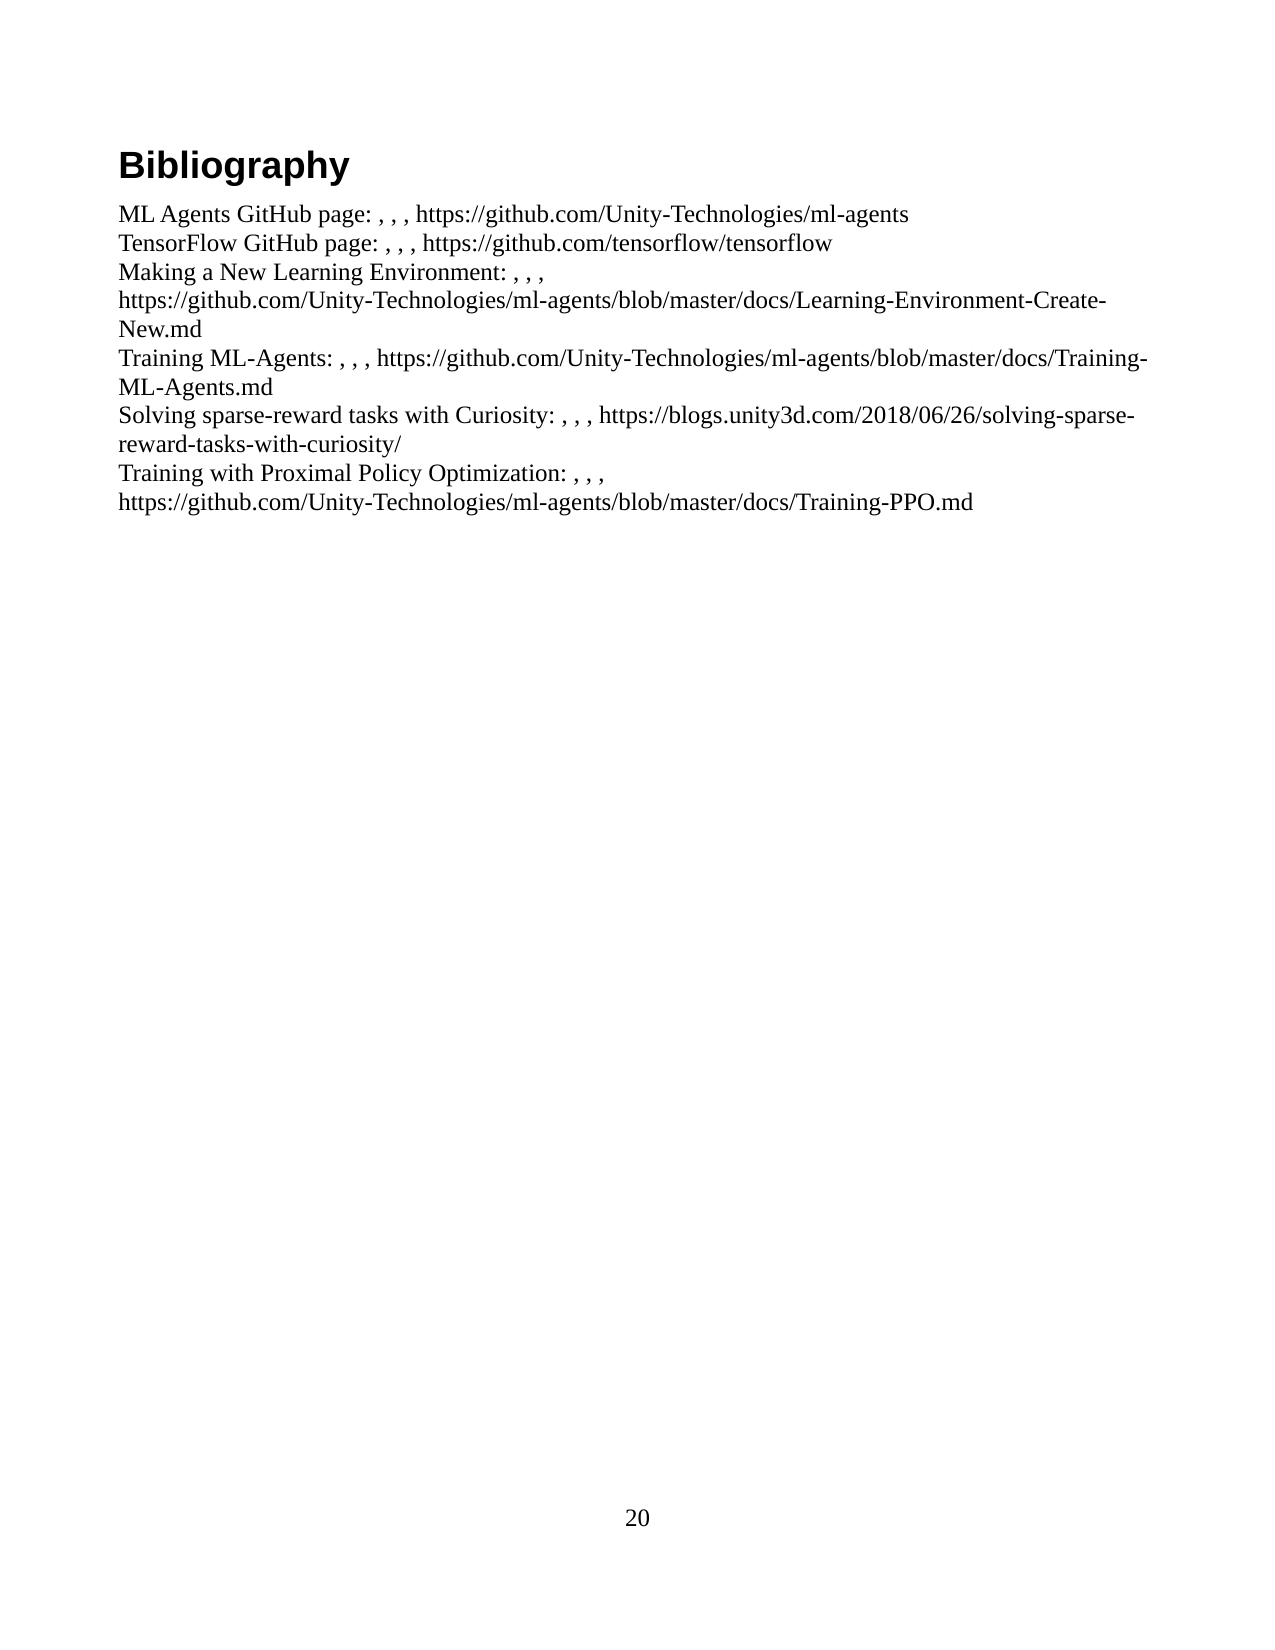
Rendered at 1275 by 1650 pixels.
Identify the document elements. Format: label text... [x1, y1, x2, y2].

text Making a New Learning Environment: , , , https://github.com/Unity-Technologies/ml-agents/blob/master/docs/Learning-Environment-Create-New.md [118, 257, 1157, 343]
subtitle Bibliography [118, 143, 1157, 187]
text Solving sparse-reward tasks with Curiosity: , , , https://blogs.unity3d.com/2018/06/26/solving-sparse-reward-tasks-with-curiosity/ [118, 401, 1157, 458]
text TensorFlow GitHub page: , , , https://github.com/tensorflow/tensorflow [118, 228, 1157, 257]
text ML Agents GitHub page: , , , https://github.com/Unity-Technologies/ml-agents [118, 199, 1157, 228]
text Training ML-Agents: , , , https://github.com/Unity-Technologies/ml-agents/blob/master/docs/Training-ML-Agents.md [118, 343, 1157, 401]
text Training with Proximal Policy Optimization: , , , https://github.com/Unity-Technologies/ml-agents/blob/master/docs/Training-PPO.md [118, 458, 1157, 516]
